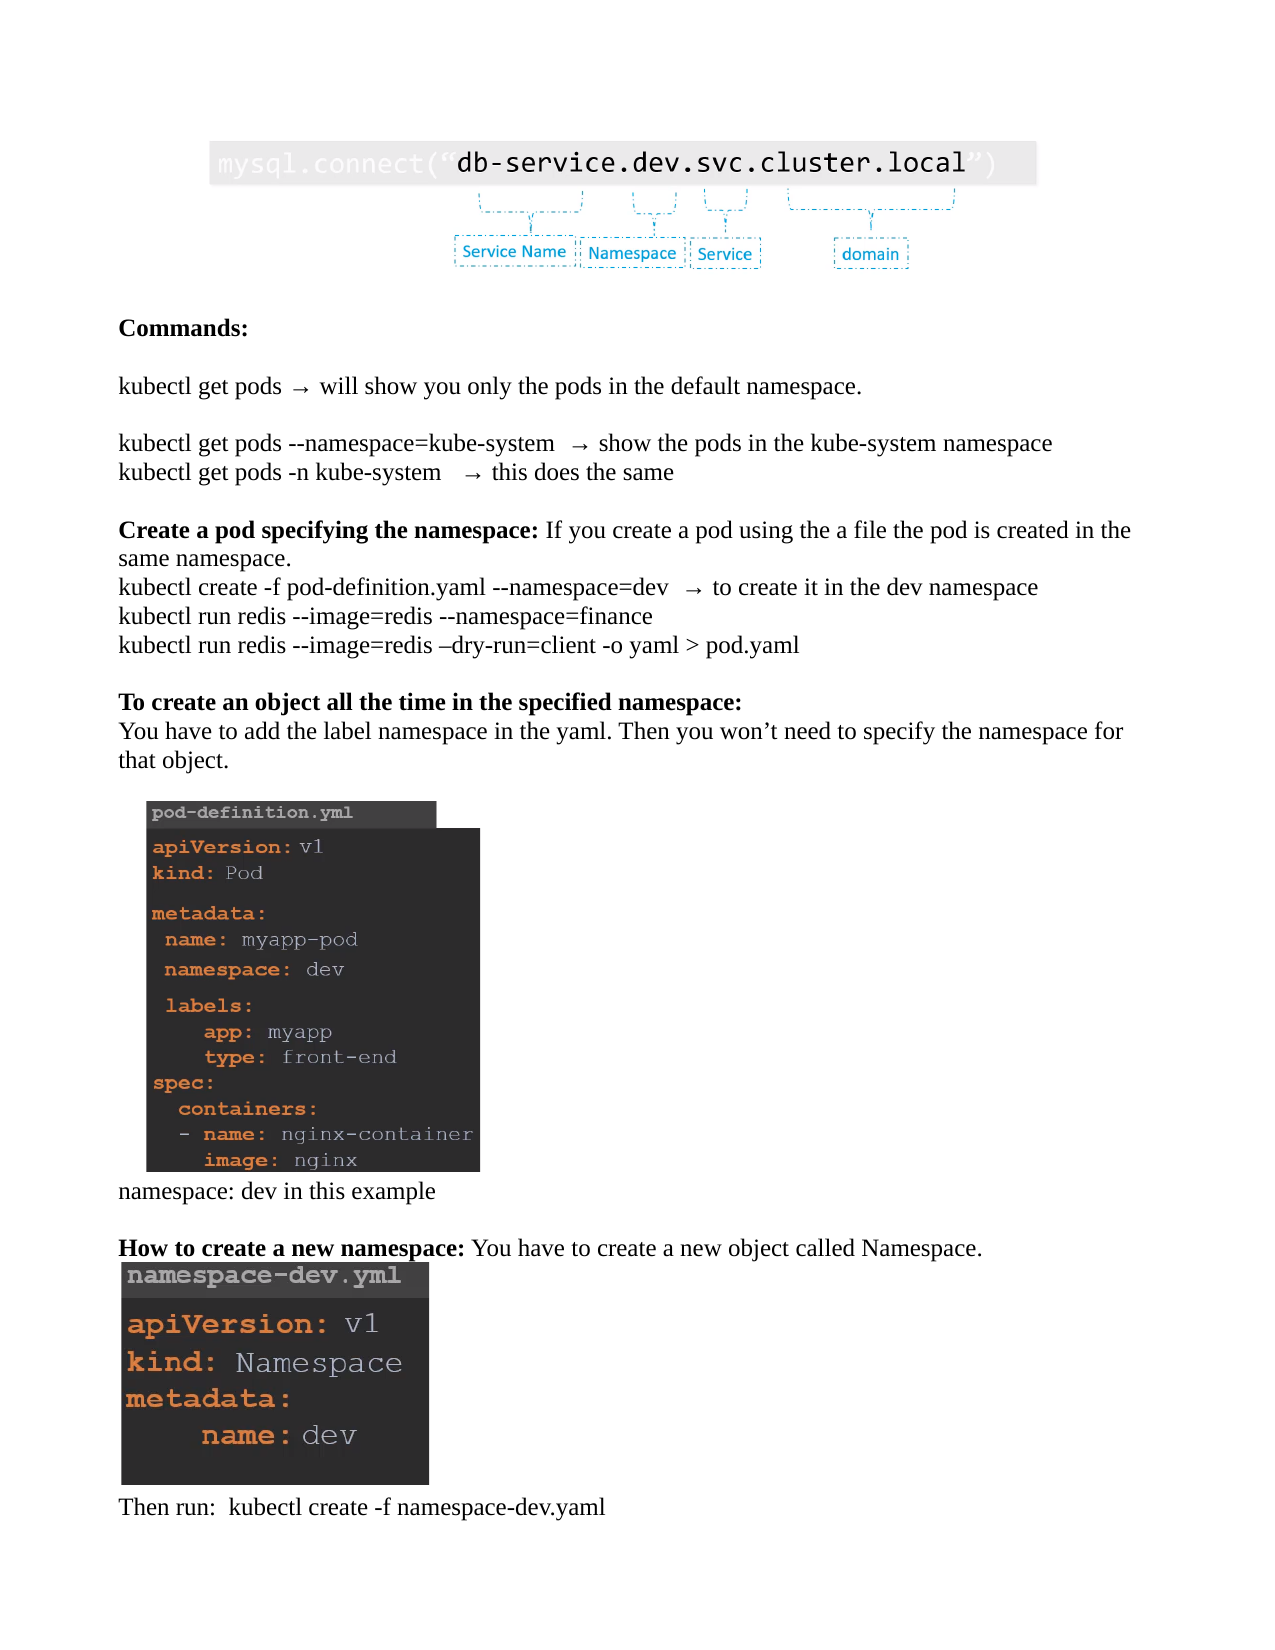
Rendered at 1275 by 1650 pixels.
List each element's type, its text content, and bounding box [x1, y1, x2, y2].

text kubectl get pods -n kube-system → this does the same [118, 457, 1157, 486]
text kubectl run redis --image=redis –dry-run=client -o yaml > pod.yaml [118, 630, 1157, 658]
picture [121, 1262, 430, 1485]
text Create a pod specifying the namespace: If you create a pod using the a file the pod is created in the same namespace. [118, 515, 1157, 572]
picture [204, 118, 1071, 285]
text namespace: dev in this example [118, 1176, 1157, 1205]
text Commands: [118, 313, 1157, 342]
text You have to add the label namespace in the yaml. Then you won’t need to specify the namespace for that object. [118, 716, 1157, 773]
picture [146, 801, 481, 1172]
text kubectl create -f pod-definition.yaml --namespace=dev → to create it in the dev namespace [118, 572, 1157, 601]
text kubectl get pods → will show you only the pods in the default namespace. [118, 371, 1157, 400]
text To create an object all the time in the specified namespace: [118, 687, 1157, 716]
text kubectl get pods --namespace=kube-system → show the pods in the kube-system namespace [118, 428, 1157, 457]
text Then run: kubectl create -f namespace-dev.yaml [118, 1492, 1157, 1521]
text How to create a new namespace: You have to create a new object called Namespace. [118, 1233, 1157, 1262]
text kubectl run redis --image=redis --namespace=finance [118, 601, 1157, 630]
